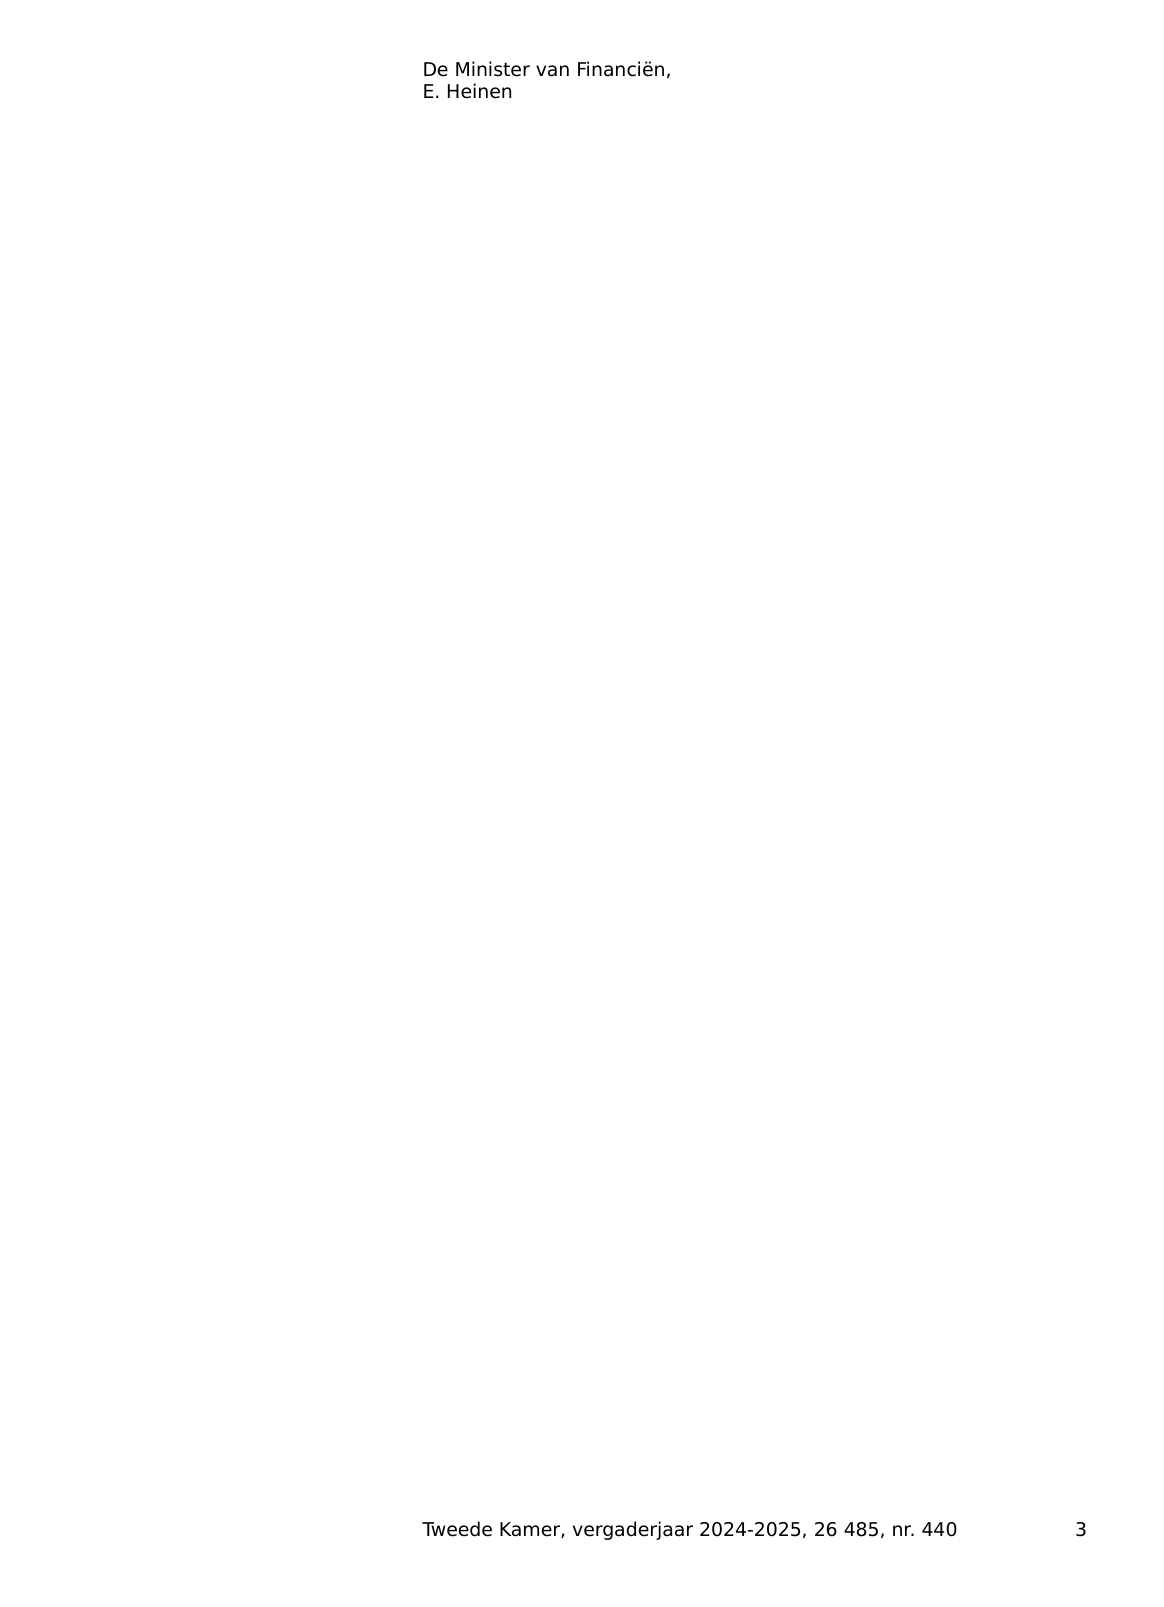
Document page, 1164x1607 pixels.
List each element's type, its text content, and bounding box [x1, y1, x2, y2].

text De Minister van Financiën, E. Heinen [422, 59, 1087, 103]
